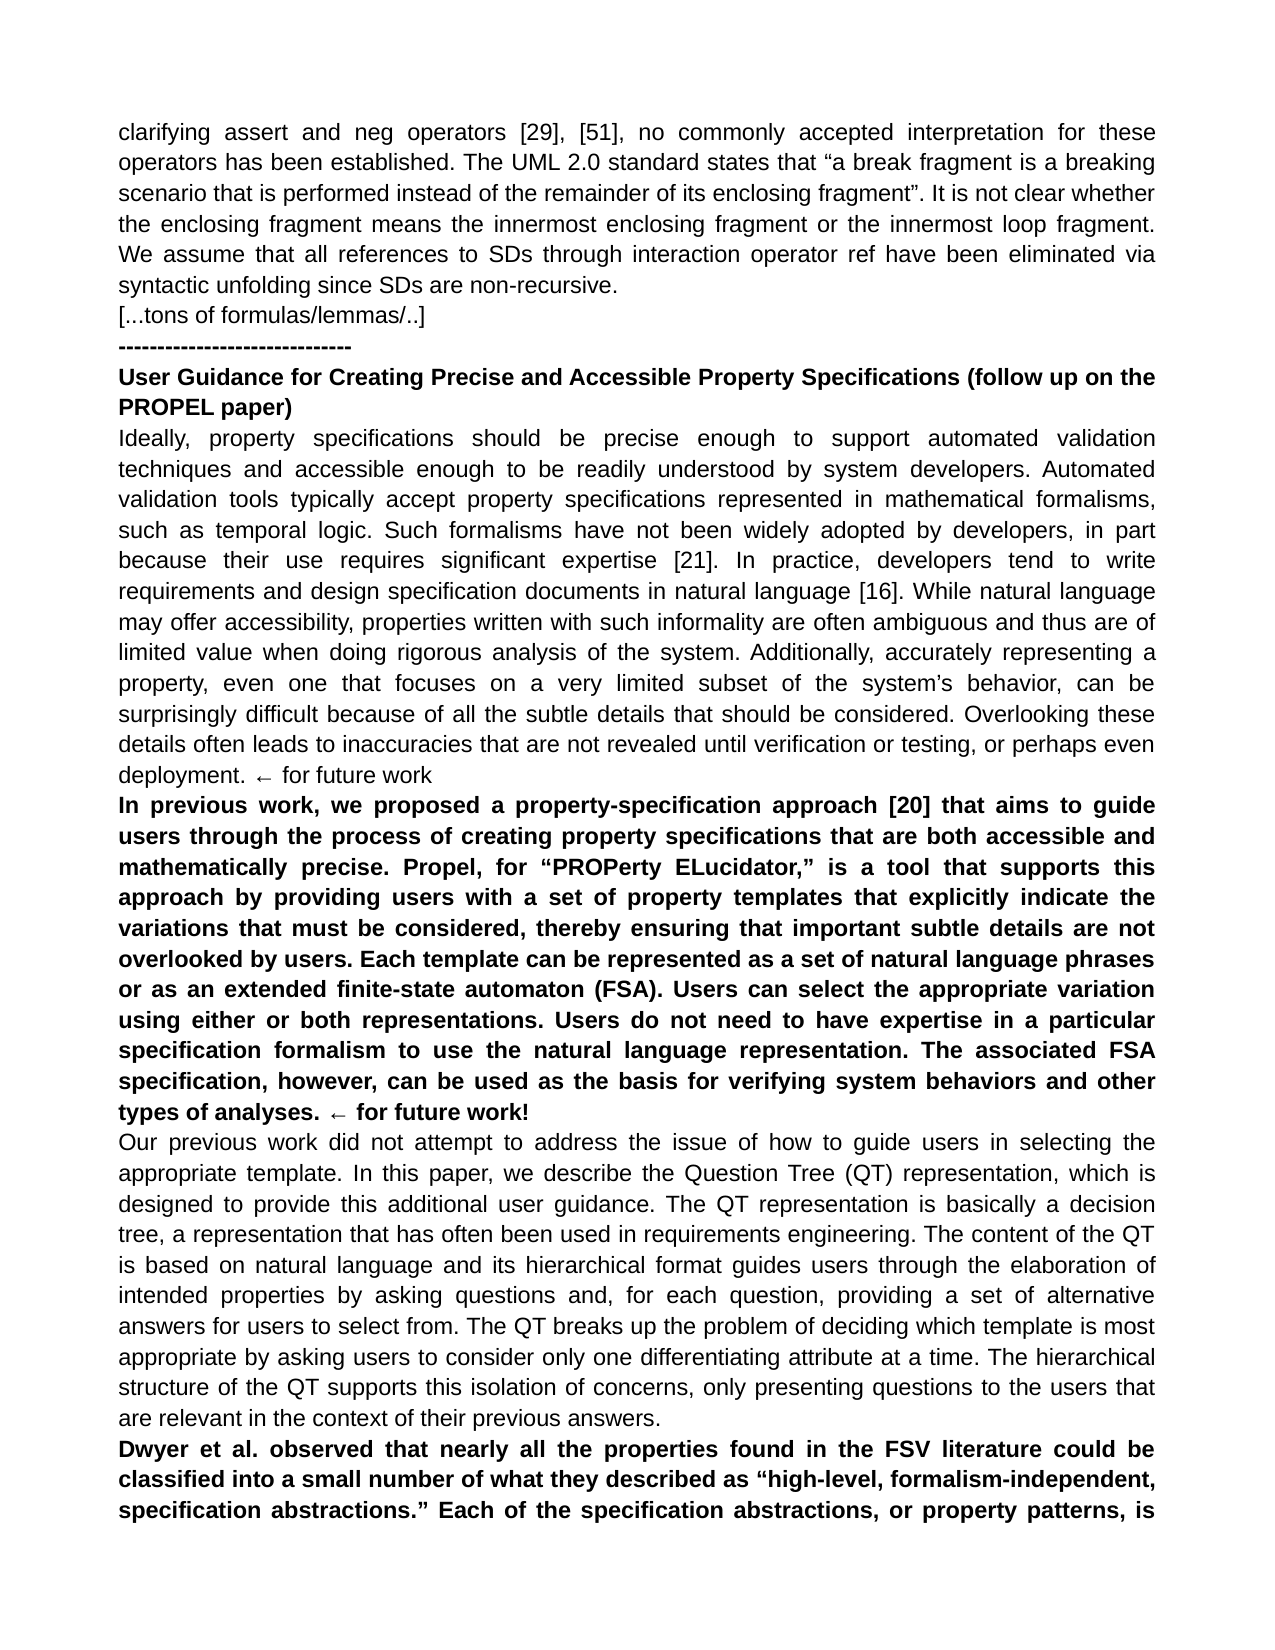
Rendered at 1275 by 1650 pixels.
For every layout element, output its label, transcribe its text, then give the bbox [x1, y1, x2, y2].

text [...tons of formulas/lemmas/..] [118, 302, 1157, 329]
text Dwyer et al. observed that nearly all the properties found in the FSV literature could be classified into a small number of what they described as “high-level, formalism-independent, specification abstractions.” Each of the specification abstractions, or property patterns, is [118, 1435, 1157, 1523]
text User Guidance for Creating Precise and Accessible Property Specifications (follow up on the PROPEL paper) [118, 363, 1157, 421]
text Our previous work did not attempt to address the issue of how to guide users in selecting the appropriate template. In this paper, we describe the Question Tree (QT) representation, which is designed to provide this additional user guidance. The QT representation is basically a decision tree, a representation that has often been used in requirements engineering. The content of the QT is based on natural language and its hierarchical format guides users through the elaboration of intended properties by asking questions and, for each question, providing a set of alternative answers for users to select from. The QT breaks up the problem of deciding which template is most appropriate by asking users to consider only one differentiating attribute at a time. The hierarchical structure of the QT supports this isolation of concerns, only presenting questions to the users that are relevant in the context of their previous answers. [118, 1129, 1157, 1431]
text Ideally, property specifications should be precise enough to support automated validation techniques and accessible enough to be readily understood by system developers. Automated validation tools typically accept property specifications represented in mathematical formalisms, such as temporal logic. Such formalisms have not been widely adopted by developers, in part because their use requires significant expertise [21]. In practice, developers tend to write requirements and design specification documents in natural language [16]. While natural language may offer accessibility, properties written with such informality are often ambiguous and thus are of limited value when doing rigorous analysis of the system. Additionally, accurately representing a property, even one that focuses on a very limited subset of the system’s behavior, can be surprisingly difficult because of all the subtle details that should be considered. Overlooking these details often leads to inaccuracies that are not revealed until verification or testing, or perhaps even deployment. ← for future work [118, 424, 1157, 788]
text In previous work, we proposed a property-specification approach [20] that aims to guide users through the process of creating property specifications that are both accessible and mathematically precise. Propel, for “PROPerty ELucidator,” is a tool that supports this approach by providing users with a set of property templates that explicitly indicate the variations that must be considered, thereby ensuring that important subtle details are not overlooked by users. Each template can be represented as a set of natural language phrases or as an extended finite-state automaton (FSA). Users can select the appropriate variation using either or both representations. Users do not need to have expertise in a particular specification formalism to use the natural language representation. The associated FSA specification, however, can be used as the basis for verifying system behaviors and other types of analyses. ← for future work! [118, 792, 1157, 1125]
text ------------------------------ [118, 332, 1157, 359]
text clarifying assert and neg operators [29], [51], no commonly accepted interpretation for these operators has been established. The UML 2.0 standard states that “a break fragment is a breaking scenario that is performed instead of the remainder of its enclosing fragment”. It is not clear whether the enclosing fragment means the innermost enclosing fragment or the innermost loop fragment. We assume that all references to SDs through interaction operator ref have been eliminated via syntactic unfolding since SDs are non-recursive. [118, 118, 1157, 298]
